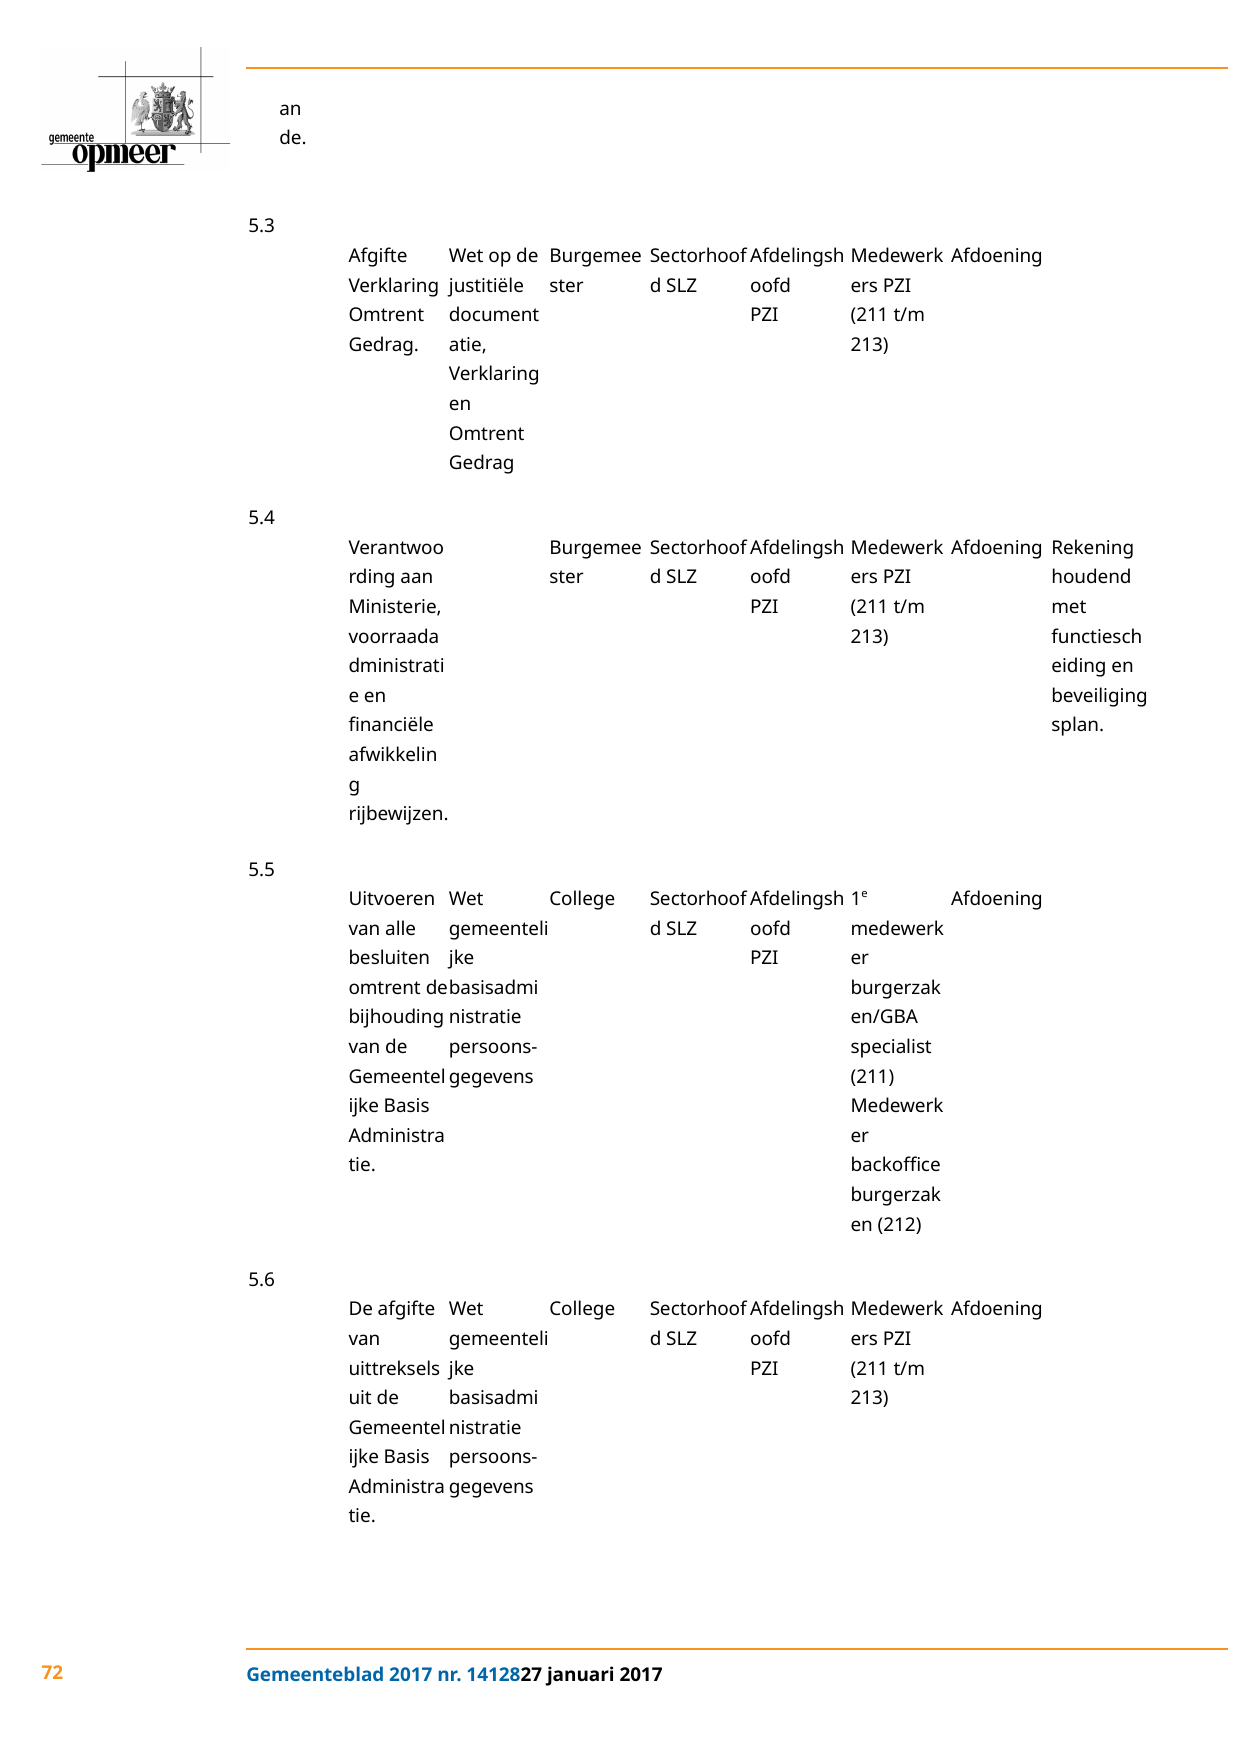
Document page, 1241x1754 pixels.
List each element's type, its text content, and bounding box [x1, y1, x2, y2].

table_cell Medewerkers PZI (211 t/m 213) [850, 1266, 951, 1528]
table_cell 5.6 [248, 1266, 348, 1528]
table_cell Burgemeester [549, 505, 649, 856]
table_cell College [549, 1266, 649, 1528]
table_cell [248, 95, 279, 180]
table_cell [466, 95, 497, 180]
table_cell [310, 95, 341, 180]
table_header Afdelingshoofd PZI [750, 213, 850, 504]
table_cell 1e medewerker burgerzaken/GBA specialist (211) Medewerker backoffice burgerzaken (212) [850, 856, 951, 1266]
table_cell [435, 95, 466, 180]
table_cell Sectorhoofd SLZ [650, 505, 750, 856]
table_header Sectorhoofd SLZ [650, 213, 750, 504]
table_cell [1051, 856, 1152, 1266]
table_cell [449, 505, 549, 856]
table_cell Afdelingshoofd PZI [750, 505, 850, 856]
table_header Afgifte Verklaring Omtrent Gedrag. [348, 213, 449, 504]
picture [41, 47, 231, 172]
table_cell Medewerkers PZI (211 t/m 213) [850, 505, 951, 856]
table_header Burgemeester [549, 213, 649, 504]
table_cell Rekening houdend met functiescheiding en beveiligingsplan. [1051, 505, 1152, 856]
table_cell Sectorhoofd SLZ [650, 1266, 750, 1528]
table_cell Wet gemeentelijke basisadministratie persoons-gegevens [449, 1266, 549, 1528]
table_header Medewerkers PZI (211 t/m 213) [850, 213, 951, 504]
table_cell Afdoening [951, 505, 1051, 856]
table_cell Afdoening [951, 1266, 1051, 1528]
table_cell 5.4 [248, 505, 348, 856]
table_cell De afgifte van uittreksels uit de Gemeentelijke Basis Administratie. [348, 1266, 449, 1528]
table_cell College [549, 856, 649, 1266]
table_header 5.3 [248, 213, 348, 504]
table_cell [373, 95, 404, 180]
table_cell ande. [279, 95, 310, 180]
table_cell [341, 95, 373, 180]
table_cell 5.5 [248, 856, 348, 1266]
table_cell [404, 95, 435, 180]
table_cell Afdelingshoofd PZI [750, 1266, 850, 1528]
table_cell Afdelingshoofd PZI [750, 856, 850, 1266]
table_header Wet op de justitiële documentatie, Verklaringen Omtrent Gedrag [449, 213, 549, 504]
table_header [1051, 213, 1152, 504]
table_cell [497, 95, 528, 180]
table_cell Sectorhoofd SLZ [650, 856, 750, 1266]
table_cell [1051, 1266, 1152, 1528]
table_cell Wet gemeentelijke basisadministratie persoons-gegevens [449, 856, 549, 1266]
table_header Afdoening [951, 213, 1051, 504]
table_cell Afdoening [951, 856, 1051, 1266]
table_cell Uitvoeren van alle besluiten omtrent de bijhouding van de Gemeentelijke Basis Administratie. [348, 856, 449, 1266]
table_cell Verantwoording aan Ministerie, voorraadadministratie en financiële afwikkeling rijbewijzen. [348, 505, 449, 856]
